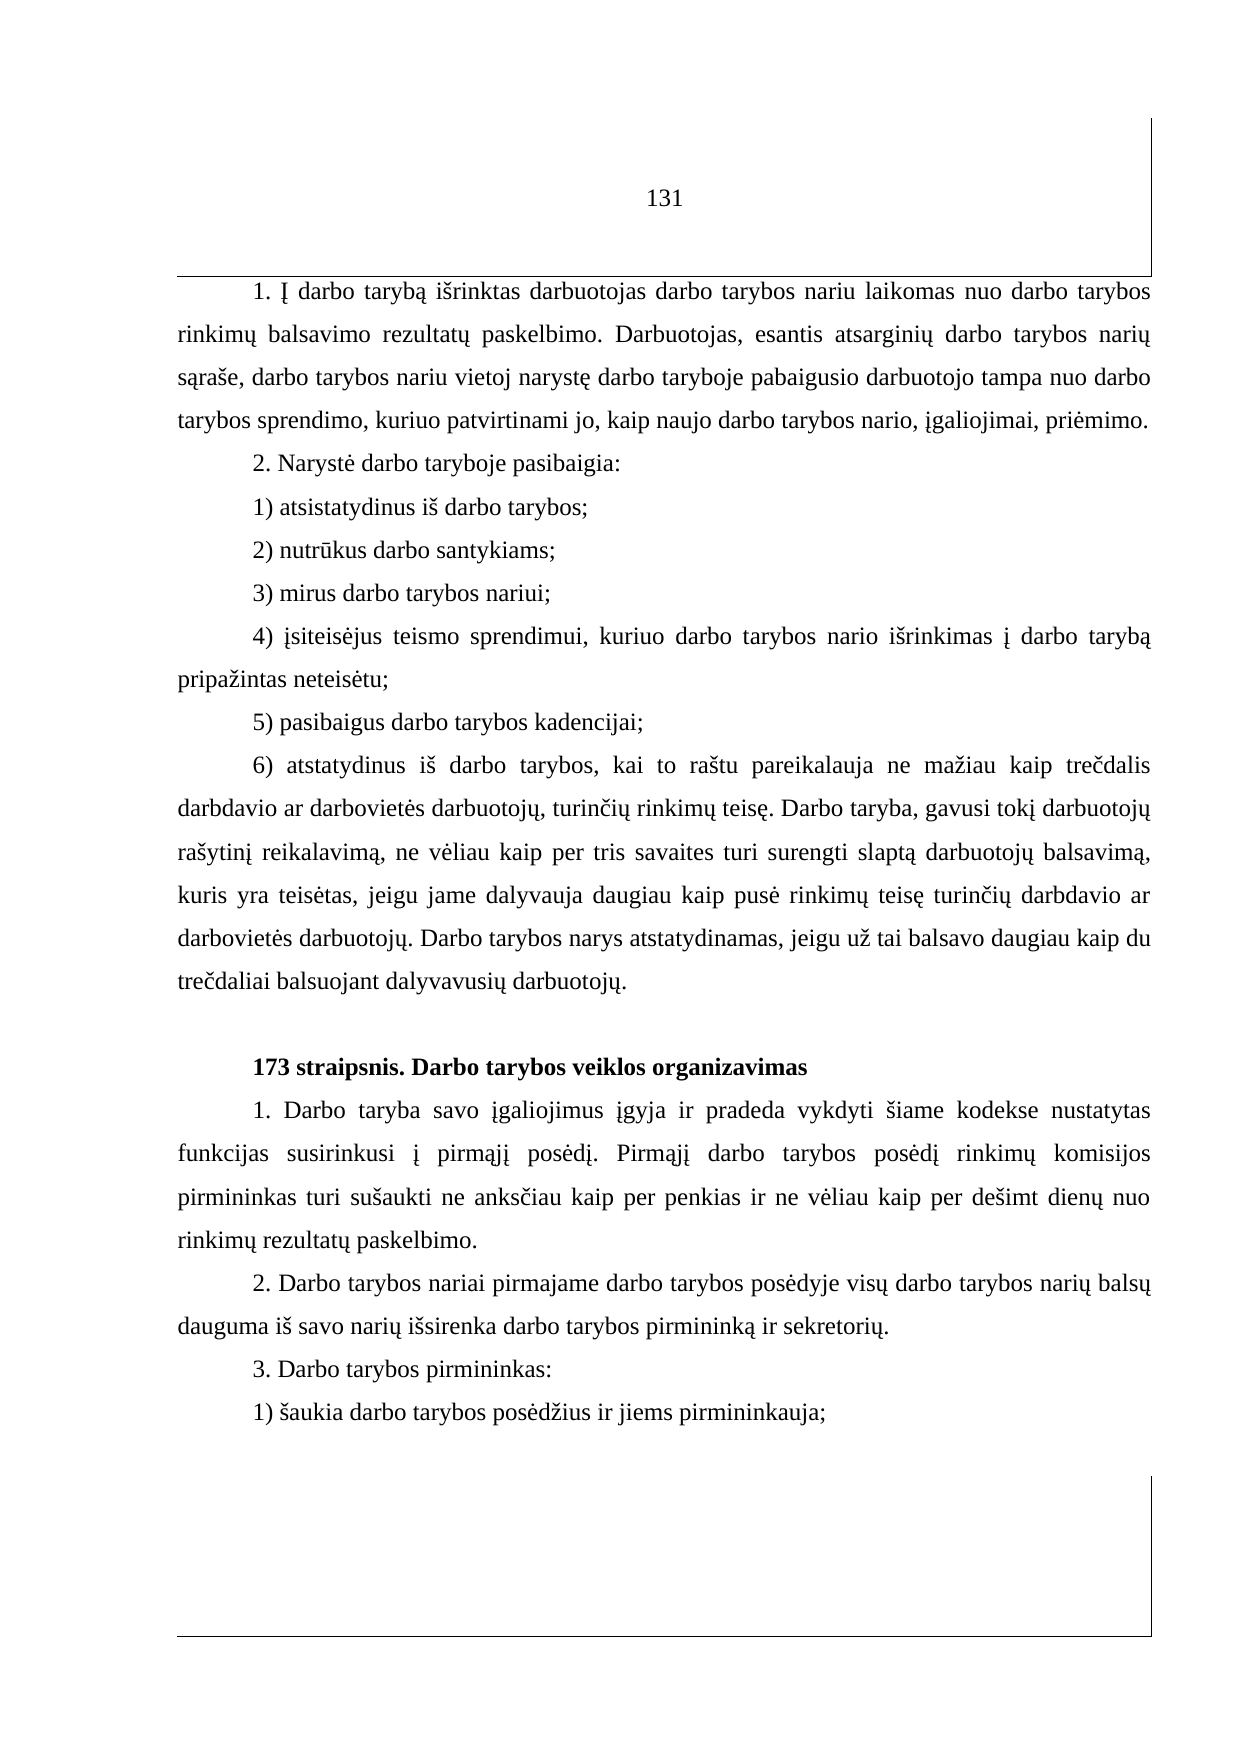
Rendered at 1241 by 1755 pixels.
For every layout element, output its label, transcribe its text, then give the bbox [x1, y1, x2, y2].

text 2. Darbo tarybos nariai pirmajame darbo tarybos posėdyje visų darbo tarybos narių balsų dauguma iš savo narių išsirenka darbo tarybos pirmininką ir sekretorių. [177, 1268, 1152, 1340]
text 3. Darbo tarybos pirmininkas: [177, 1354, 1152, 1383]
text 4) įsiteisėjus teismo sprendimui, kuriuo darbo tarybos nario išrinkimas į darbo tarybą pripažintas neteisėtu; [177, 621, 1152, 693]
text 1) šaukia darbo tarybos posėdžius ir jiems pirmininkauja; [177, 1397, 1152, 1426]
text 1) atsistatydinus iš darbo tarybos; [177, 492, 1152, 520]
text 1. Darbo taryba savo įgaliojimus įgyja ir pradeda vykdyti šiame kodekse nustatytas funkcijas susirinkusi į pirmąjį posėdį. Pirmąjį darbo tarybos posėdį rinkimų komisijos pirmininkas turi sušaukti ne anksčiau kaip per penkias ir ne vėliau kaip per dešimt dienų nuo rinkimų rezultatų paskelbimo. [177, 1095, 1152, 1253]
text 6) atstatydinus iš darbo tarybos, kai to raštu pareikalauja ne mažiau kaip trečdalis darbdavio ar darbovietės darbuotojų, turinčių rinkimų teisę. Darbo taryba, gavusi tokį darbuotojų rašytinį reikalavimą, ne vėliau kaip per tris savaites turi surengti slaptą darbuotojų balsavimą, kuris yra teisėtas, jeigu jame dalyvauja daugiau kaip pusė rinkimų teisę turinčių darbdavio ar darbovietės darbuotojų. Darbo tarybos narys atstatydinamas, jeigu už tai balsavo daugiau kaip du trečdaliai balsuojant dalyvavusių darbuotojų. [177, 750, 1152, 995]
text 2) nutrūkus darbo santykiams; [177, 535, 1152, 563]
text 1. Į darbo tarybą išrinktas darbuotojas darbo tarybos nariu laikomas nuo darbo tarybos rinkimų balsavimo rezultatų paskelbimo. Darbuotojas, esantis atsarginių darbo tarybos narių sąraše, darbo tarybos nariu vietoj narystę darbo taryboje pabaigusio darbuotojo tampa nuo darbo tarybos sprendimo, kuriuo patvirtinami jo, kaip naujo darbo tarybos nario, įgaliojimai, priėmimo. [177, 276, 1152, 434]
text 173 straipsnis. Darbo tarybos veiklos organizavimas [177, 1052, 1152, 1081]
text 3) mirus darbo tarybos nariui; [177, 578, 1152, 607]
text 2. Narystė darbo taryboje pasibaigia: [177, 448, 1152, 477]
text 5) pasibaigus darbo tarybos kadencijai; [177, 707, 1152, 736]
